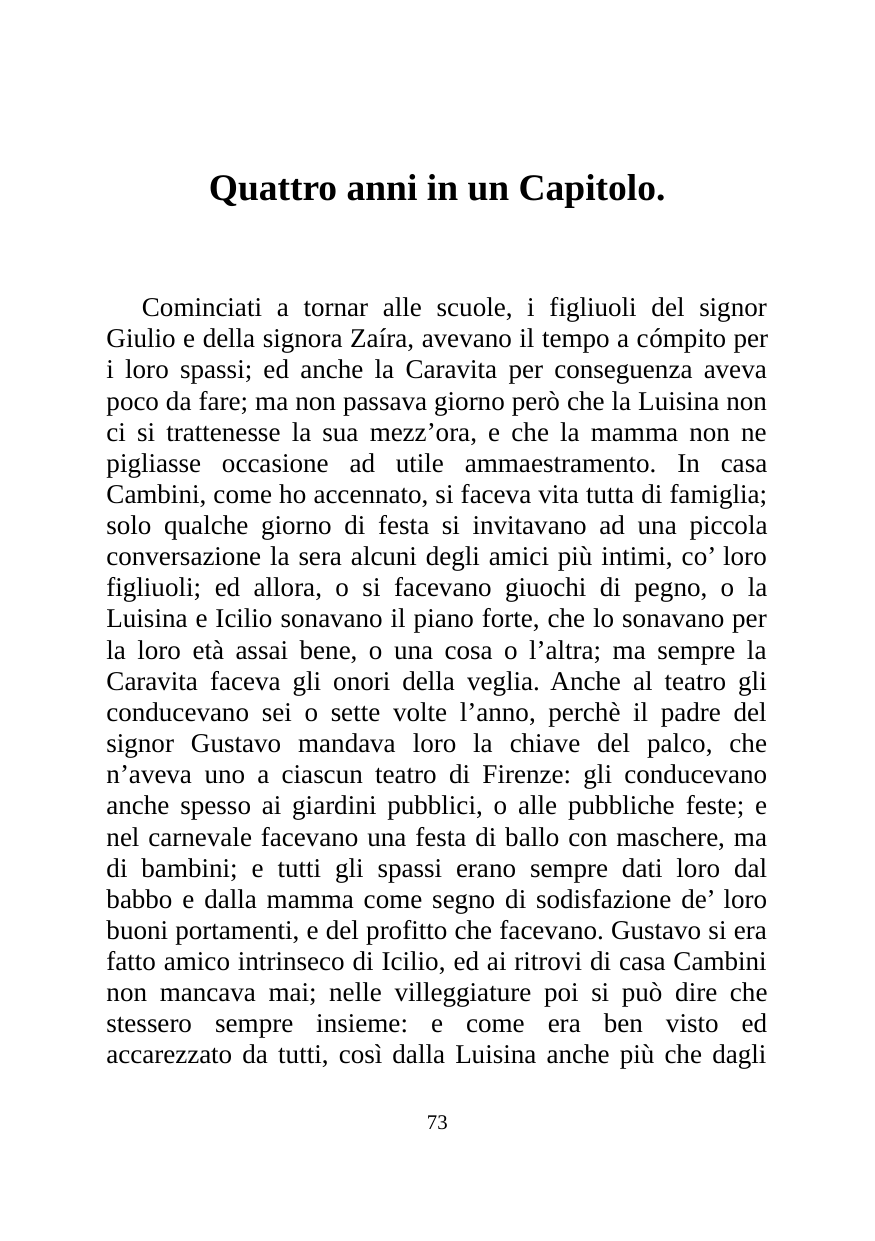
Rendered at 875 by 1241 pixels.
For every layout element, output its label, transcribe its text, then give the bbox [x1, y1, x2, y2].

text Cominciati a tornar alle scuole, i figliuoli del signor Giulio e della signora Zaíra, avevano il tempo a cómpito per i loro spassi; ed anche la Caravita per conseguenza aveva poco da fare; ma non passava giorno però che la Luisina non ci si trattenesse la sua mezz’ora, e che la mamma non ne pigliasse occasione ad utile ammaestramento. In casa Cambini, come ho accennato, si faceva vita tutta di famiglia; solo qualche giorno di festa si invitavano ad una piccola conversazione la sera alcuni degli amici più intimi, co’ loro figliuoli; ed allora, o si facevano giuochi di pegno, o la Luisina e Icilio sonavano il piano forte, che lo sonavano per la loro età assai bene, o una cosa o l’altra; ma sempre la Caravita faceva gli onori della veglia. Anche al teatro gli conducevano sei o sette volte l’anno, perchè il padre del signor Gustavo mandava loro la chiave del palco, che n’aveva uno a ciascun teatro di Firenze: gli conducevano anche spesso ai giardini pubblici, o alle pubbliche feste; e nel carnevale facevano una festa di ballo con maschere, ma di bambini; e tutti gli spassi erano sempre dati loro dal babbo e dalla mamma come segno di sodisfazione de’ loro buoni portamenti, e del profitto che facevano. Gustavo si era fatto amico intrinseco di Icilio, ed ai ritrovi di casa Cambini non mancava mai; nelle villeggiature poi si può dire che stessero sempre insieme: e come era ben visto ed accarezzato da tutti, così dalla Luisina anche più che dagli [106, 291, 768, 1070]
subtitle Quattro anni in un Capitolo. [106, 165, 768, 208]
